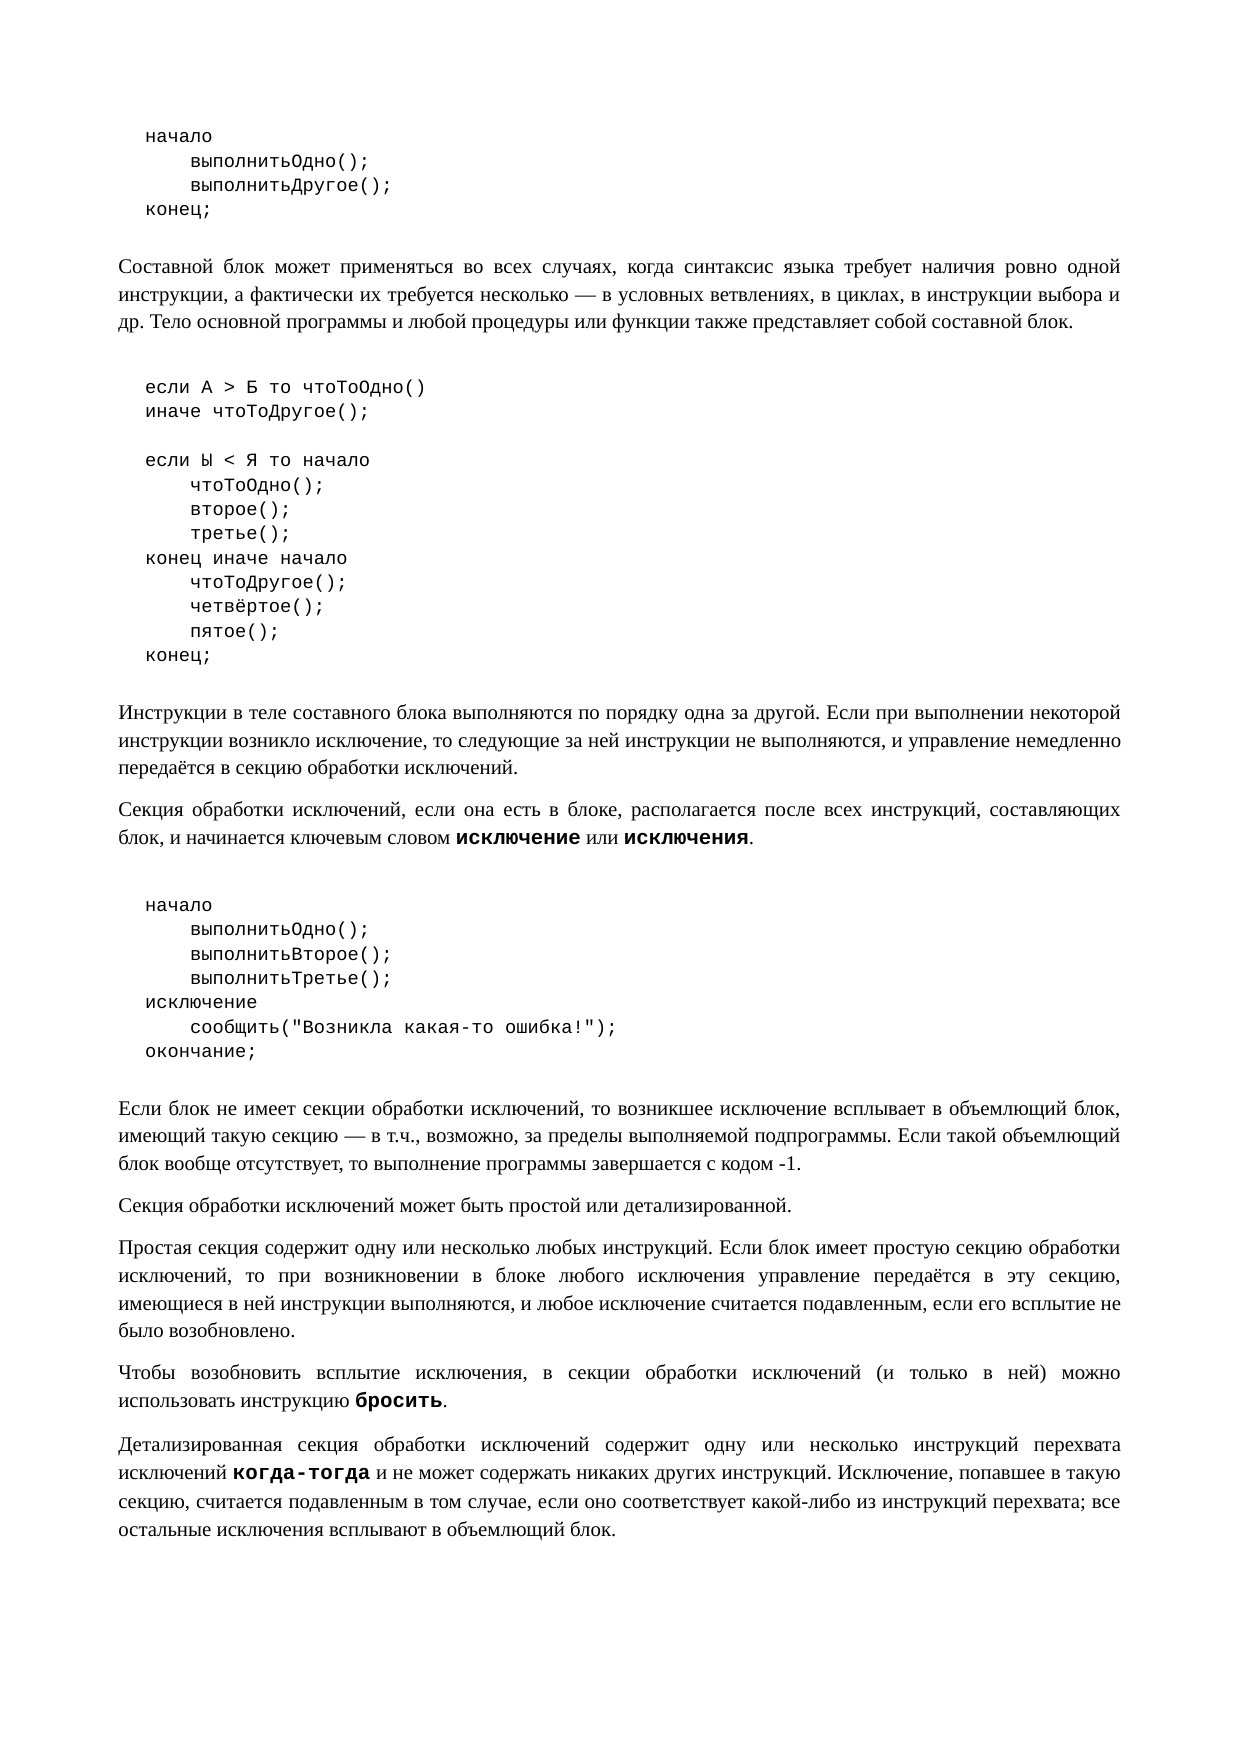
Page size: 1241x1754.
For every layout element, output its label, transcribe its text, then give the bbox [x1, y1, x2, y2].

text Чтобы возобновить всплытие исключения, в секции обработки исключений (и только в ней) можно использовать инструкцию бросить. [118, 1360, 1122, 1414]
text Инструкции в теле составного блока выполняются по порядку одна за другой. Если при выполнении некоторой инструкции возникло исключение, то следующие за ней инструкции не выполняются, и управление немедленно передаётся в секцию обработки исключений. [118, 700, 1122, 779]
text Простая секция содержит одну или несколько любых инструкций. Если блок имеет простую секцию обработки исключений, то при возникновении в блоке любого исключения управление передаётся в эту секцию, имеющиеся в ней инструкции выполняются, и любое исключение считается подавленным, если его всплытие не было возобновлено. [118, 1235, 1122, 1342]
text начало выполнитьОдно(); выполнитьДругое(); конец; [136, 118, 1104, 230]
text Если блок не имеет секции обработки исключений, то возникшее исключение всплывает в объемлющий блок, имеющий такую секцию — в т.ч., возможно, за пределы выполняемой подпрограммы. Если такой объемлющий блок вообще отсутствует, то выполнение программы завершается с кодом -1. [118, 1096, 1122, 1175]
text Секция обработки исключений, если она есть в блоке, располагается после всех инструкций, составляющих блок, и начинается ключевым словом исключение или исключения. [118, 797, 1122, 851]
text Детализированная секция обработки исключений содержит одну или несколько инструкций перехвата исключений когда-тогда и не может содержать никаких других инструкций. Исключение, попавшее в такую секцию, считается подавленным в том случае, если оно соответствует какой-либо из инструкций перехвата; все остальные исключения всплывают в объемлющий блок. [118, 1432, 1122, 1541]
text Составной блок может применяться во всех случаях, когда синтаксис языка требует наличия ровно одной инструкции, а фактически их требуется несколько — в условных ветвлениях, в циклах, в инструкции выбора и др. Тело основной программы и любой процедуры или функции также представляет собой составной блок. [118, 254, 1122, 333]
text начало выполнитьОдно(); выполнитьВторое(); выполнитьТретье(); исключение сообщить("Возникла какая-то ошибка!"); окончание; [136, 887, 1104, 1072]
text если А > Б то чтоТоОдно() иначе чтоТоДругое(); [136, 369, 1104, 423]
text если Ы < Я то начало чтоТоОдно(); второе(); третье(); конец иначе начало чтоТоДругое(); четвёртое(); пятое(); конец; [136, 442, 1104, 676]
text Секция обработки исключений может быть простой или детализированной. [118, 1193, 1122, 1217]
